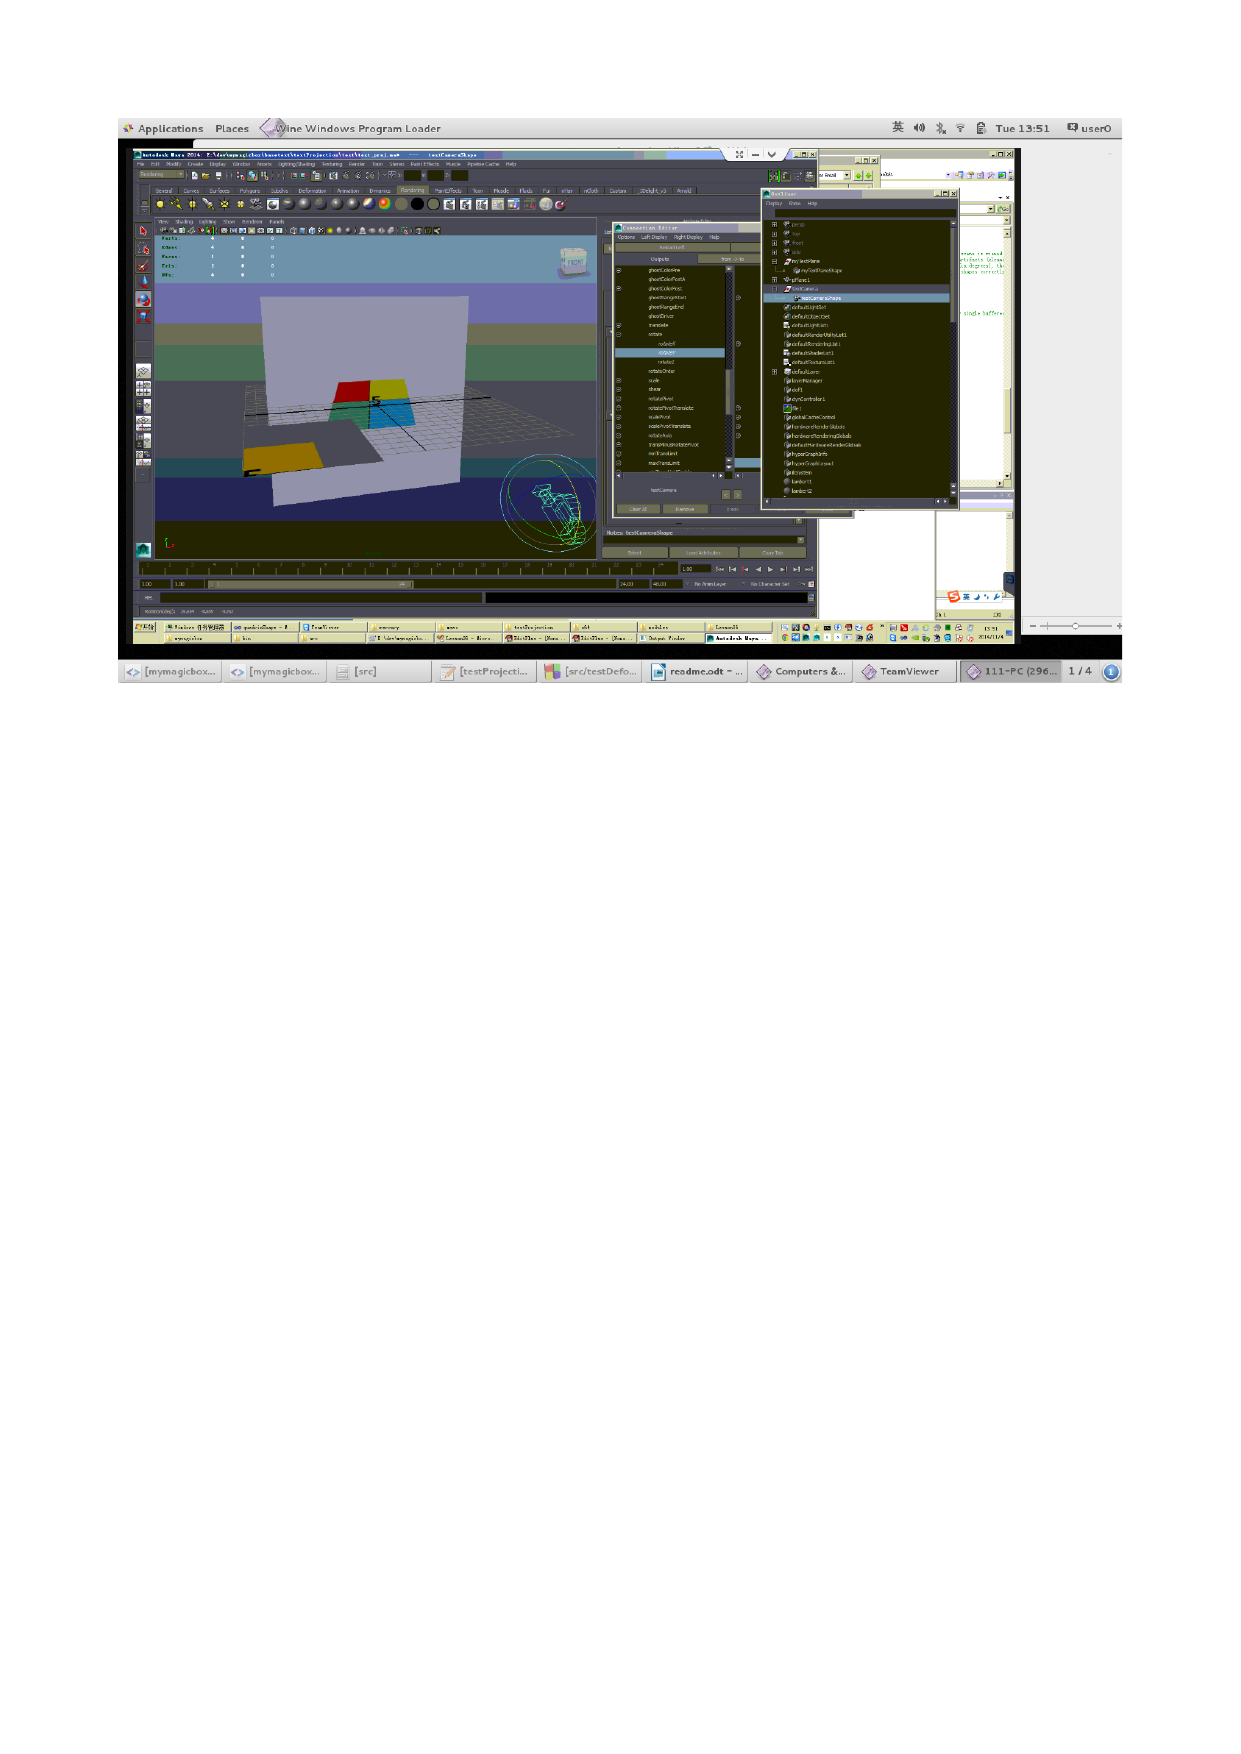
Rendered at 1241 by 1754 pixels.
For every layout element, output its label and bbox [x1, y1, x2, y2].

picture [118, 118, 1123, 683]
